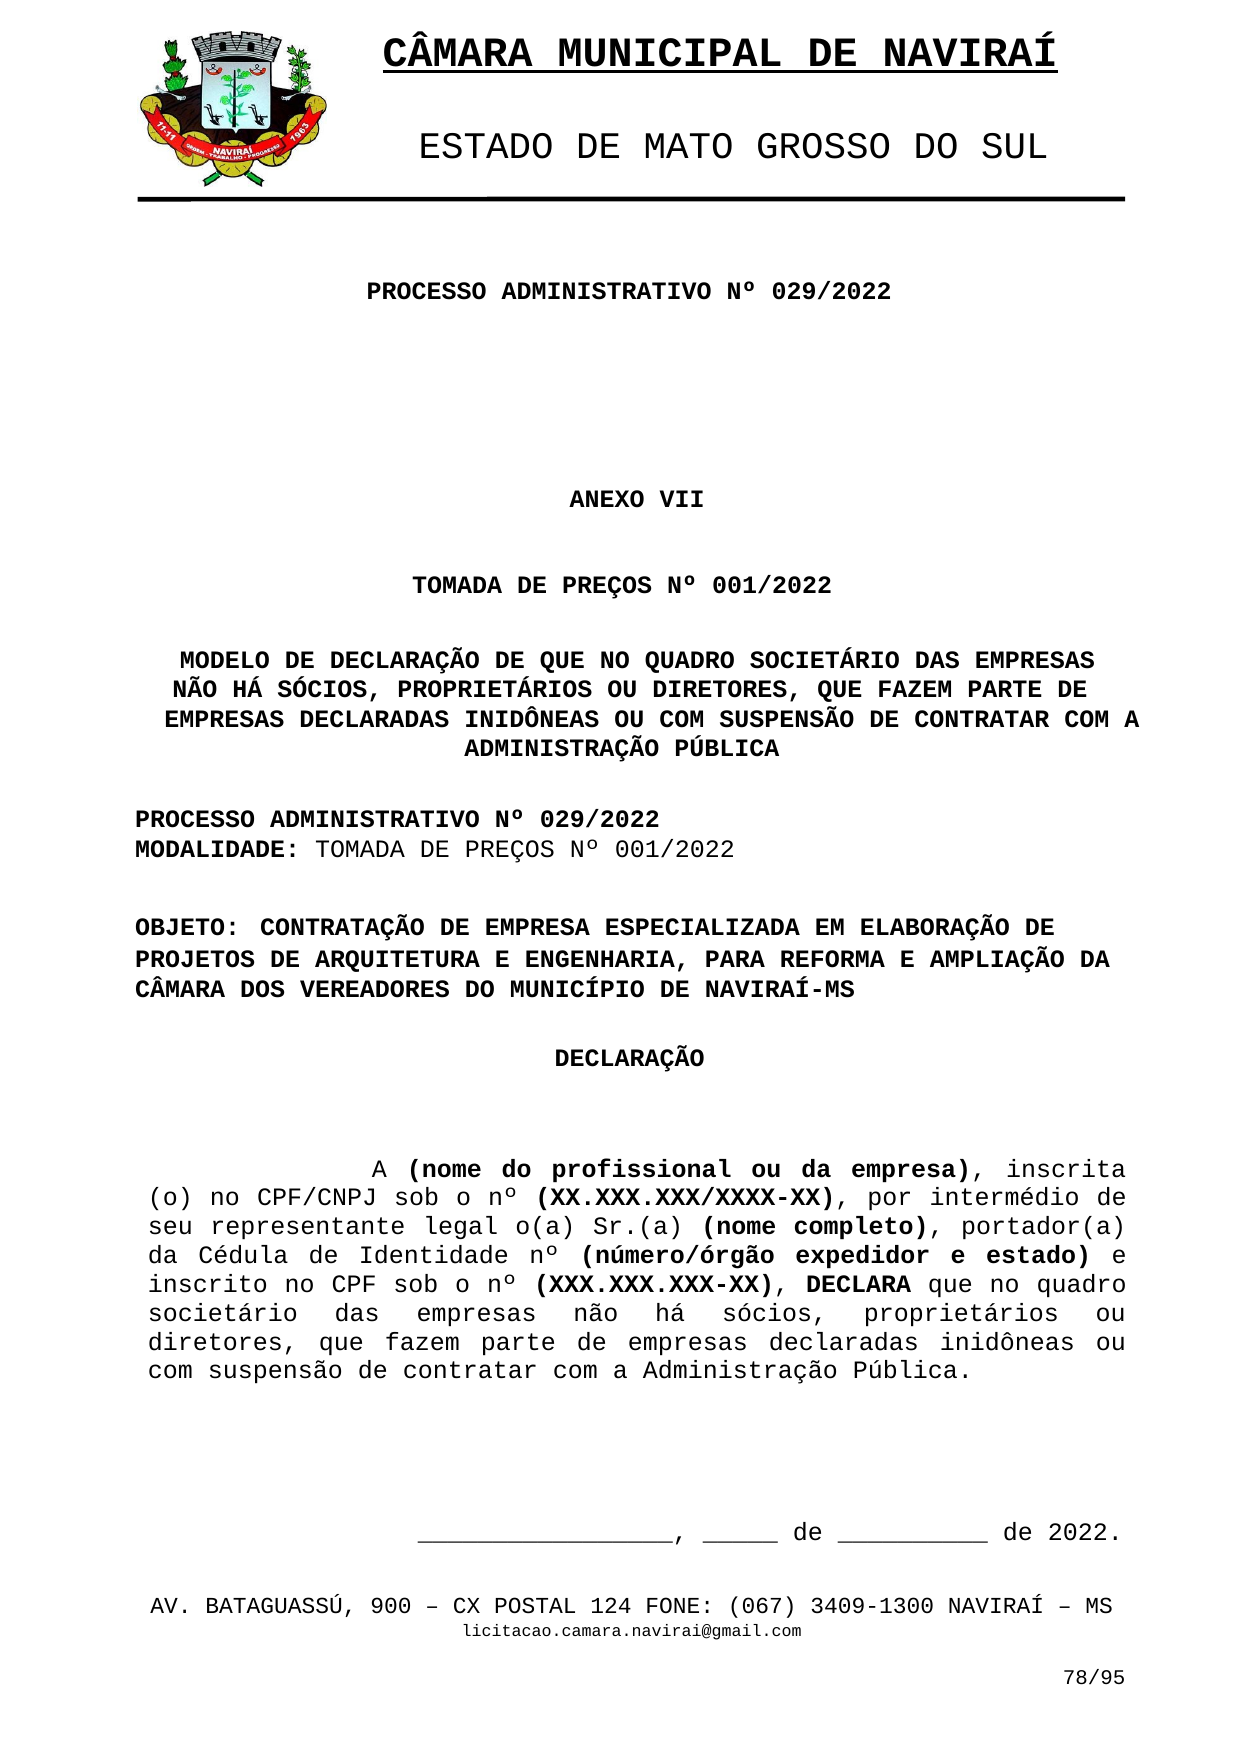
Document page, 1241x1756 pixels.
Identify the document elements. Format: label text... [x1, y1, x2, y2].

text CÂMARA DOS VEREADORES DO MUNICÍPIO DE NAVIRAÍ-MS [135, 977, 1139, 1005]
text _________________, _____ de __________ de 2022. [136, 1519, 1137, 1547]
text PROCESSO ADMINISTRATIVO Nº 029/2022 [135, 806, 1139, 835]
text A (nome do profissional ou da empresa), inscrita (o) no CPF/CNPJ sob o nº (XX.XXX.XXX/XXXX-XX), por intermédio de seu representante legal o(a) Sr.(a) (nome completo), portador(a) da Cédula de Identidade nº (número/órgão expedidor e estado) e inscrito no CPF sob o nº (XXX.XXX.XXX-XX), DECLARA que no quadro societário das empresas não há sócios, proprietários ou diretores, que fazem parte de empresas declaradas inidôneas ou com suspensão de contratar com a Administração Pública. [148, 1156, 1126, 1386]
subtitle DECLARAÇÃO [170, 1046, 1104, 1074]
subtitle MODELO DE DECLARAÇÃO DE QUE NO QUADRO SOCIETÁRIO DAS EMPRESAS NÃO HÁ SÓCIOS, PROPRIETÁRIOS OU DIRETORES, QUE FAZEM PARTE DE [170, 648, 1104, 705]
text ANEXO VII [170, 487, 1104, 515]
text OBJETO: CONTRATAÇÃO DE EMPRESA ESPECIALIZADA EM ELABORAÇÃO DE PROJETOS DE ARQUITETURA E ENGENHARIA, PARA REFORMA E AMPLIAÇÃO DA [135, 908, 1139, 975]
text EMPRESAS DECLARADAS INIDÔNEAS OU COM SUSPENSÃO DE CONTRATAR COM A ADMINISTRAÇÃO PÚBLICA [164, 707, 1139, 764]
text TOMADA DE PREÇOS Nº 001/2022 [170, 573, 1104, 601]
text MODALIDADE: TOMADA DE PREÇOS Nº 001/2022 [135, 837, 1120, 865]
